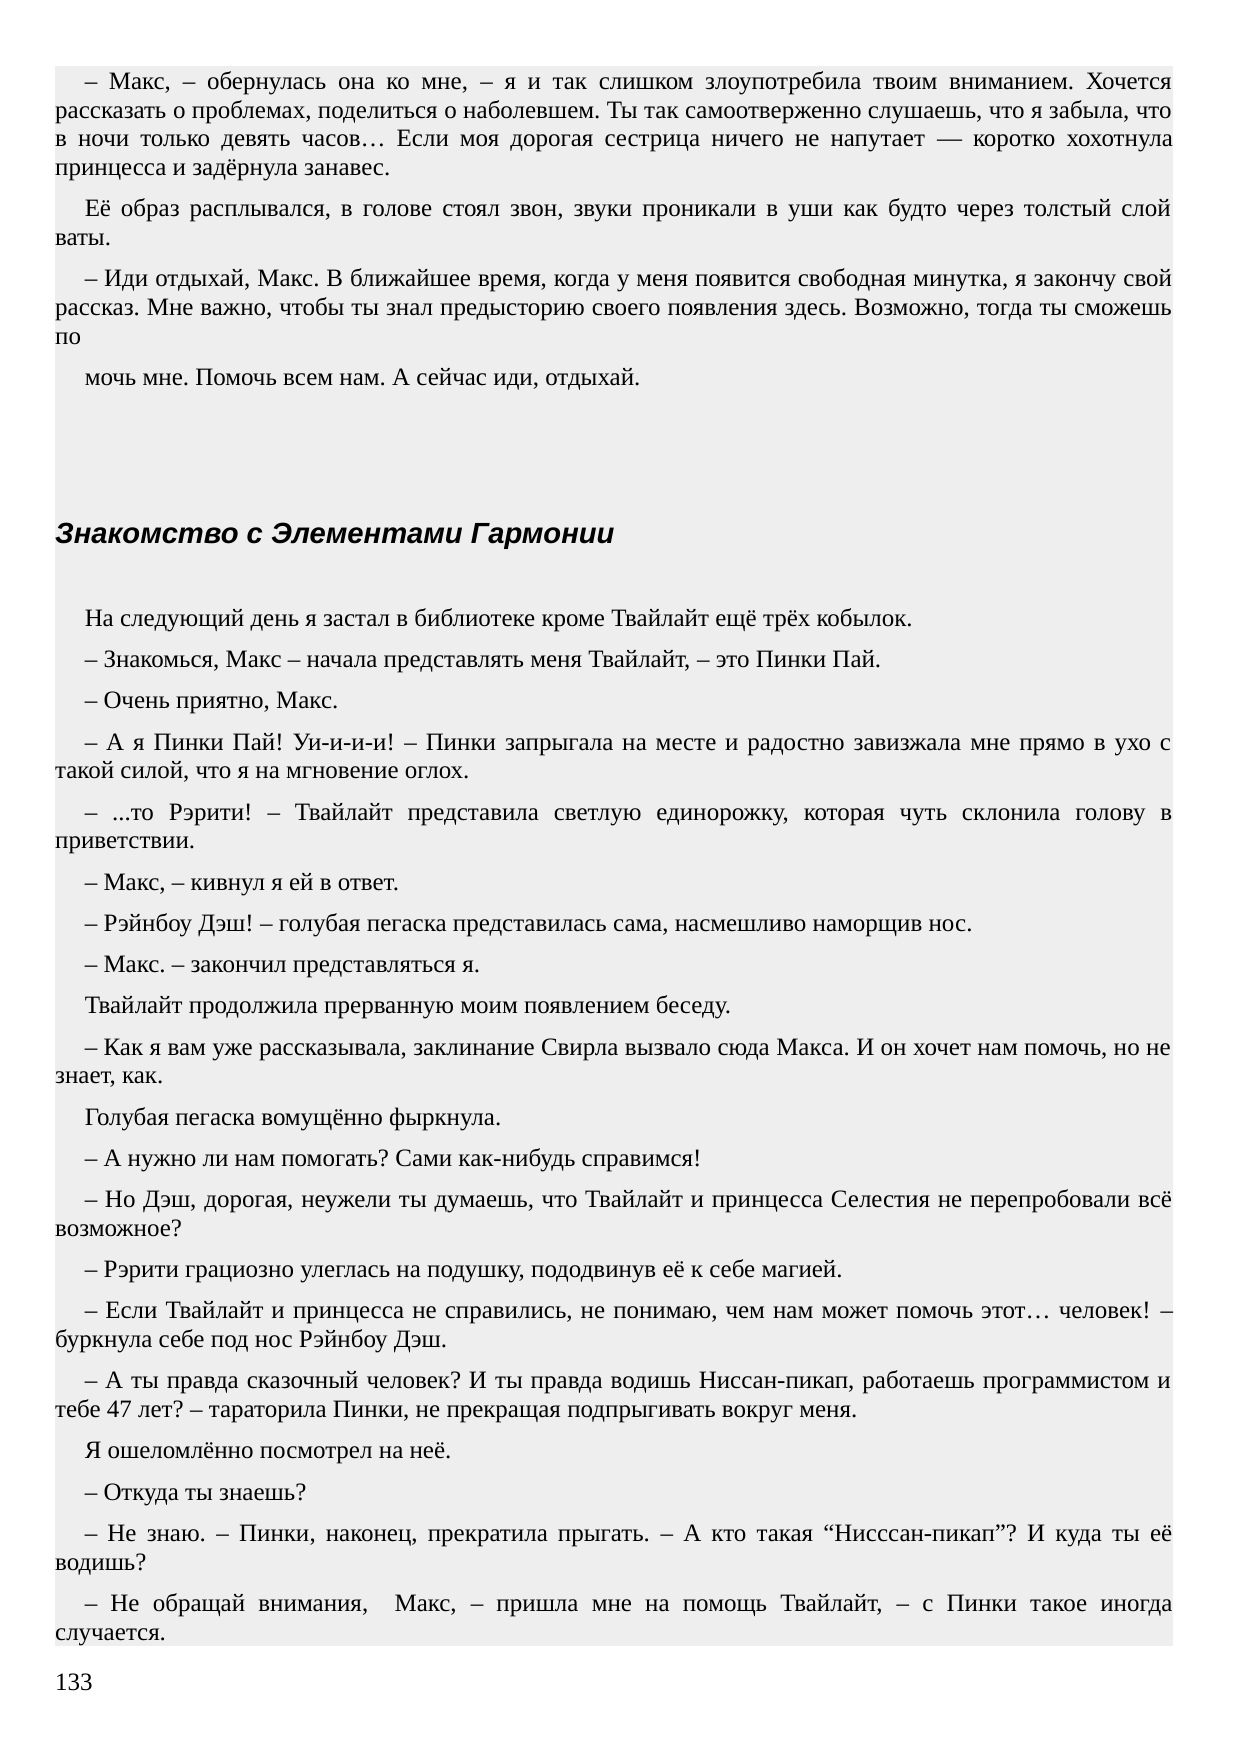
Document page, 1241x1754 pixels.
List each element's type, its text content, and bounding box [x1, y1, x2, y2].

text – Макс, – кивнул я ей в ответ. [55, 867, 1173, 896]
text – ...то Рэрити! – Твайлайт представила светлую единорожку, которая чуть склонила голову в приветствии. [55, 797, 1173, 854]
text – Как я вам уже рассказывала, заклинание Свирла вызвало сюда Макса. И он хочет нам помочь, но не знает, как. [55, 1032, 1173, 1089]
text – Не знаю. – Пинки, наконец, прекратила прыгать. – А кто такая “Нисссан-пикап”? И куда ты её водишь? [55, 1518, 1173, 1576]
text – Откуда ты знаешь? [55, 1477, 1173, 1506]
subtitle Знакомство с Элементами Гармонии [55, 516, 1173, 549]
text – Рэйнбоу Дэш! – голубая пегаска представилась сама, насмешливо наморщив нос. [55, 908, 1173, 937]
text – Но Дэш, дорогая, неужели ты думаешь, что Твайлайт и принцесса Селестия не перепробовали всё возможное? [55, 1184, 1173, 1242]
text мочь мне. Помочь всем нам. А сейчас иди, отдыхай. [55, 362, 1173, 391]
text – А нужно ли нам помогать? Сами как-нибудь справимся! [55, 1143, 1173, 1172]
text – Иди отдыхай, Макс. В ближайшее время, когда у меня появится свободная минутка, я закончу свой рассказ. Мне важно, чтобы ты знал предысторию своего появления здесь. Возможно, тогда ты сможешь по [55, 263, 1173, 350]
text На следующий день я застал в библиотеке кроме Твайлайт ещё трёх кобылок. [55, 603, 1173, 632]
text – Макс, – обернулась она ко мне, – я и так слишком злоупотребила твоим вниманием. Хочется рассказать о проблемах, поделиться о наболевшем. Ты так самоотверженно слушаешь, что я забыла, что в ночи только девять часов… Если моя дорогая сестрица ничего не напутает — коротко хохотнула принцесса и задёрнула занавес. [55, 66, 1173, 181]
text – А я Пинки Пай! Уи-и-и-и! – Пинки запрыгала на месте и радостно завизжала мне прямо в ухо с такой силой, что я на мгновение оглох. [55, 727, 1173, 784]
text – Знакомься, Макс – начала представлять меня Твайлайт, – это Пинки Пай. [55, 644, 1173, 673]
text Я ошеломлённо посмотрел на неё. [55, 1436, 1173, 1464]
text – Макс. – закончил представляться я. [55, 949, 1173, 978]
text – Рэрити грациозно улеглась на подушку, пододвинув её к себе магией. [55, 1254, 1173, 1283]
text Голубая пегаска вомущённо фыркнула. [55, 1102, 1173, 1131]
text Её образ расплывался, в голове стоял звон, звуки проникали в уши как будто через толстый слой ваты. [55, 193, 1173, 251]
text – Если Твайлайт и принцесса не справились, не понимаю, чем нам может помочь этот… человек! – буркнула себе под нос Рэйнбоу Дэш. [55, 1296, 1173, 1353]
text – Очень приятно, Макс. [55, 686, 1173, 714]
text – А ты правда сказочный человек? И ты правда водишь Ниссан-пикап, работаешь программистом и тебе 47 лет? – тараторила Пинки, не прекращая подпрыгивать вокруг меня. [55, 1366, 1173, 1423]
text – Не обращай внимания, Макс, – пришла мне на помощь Твайлайт, – с Пинки такое иногда случается. [55, 1588, 1173, 1646]
text Твайлайт продолжила прерванную моим появлением беседу. [55, 991, 1173, 1019]
